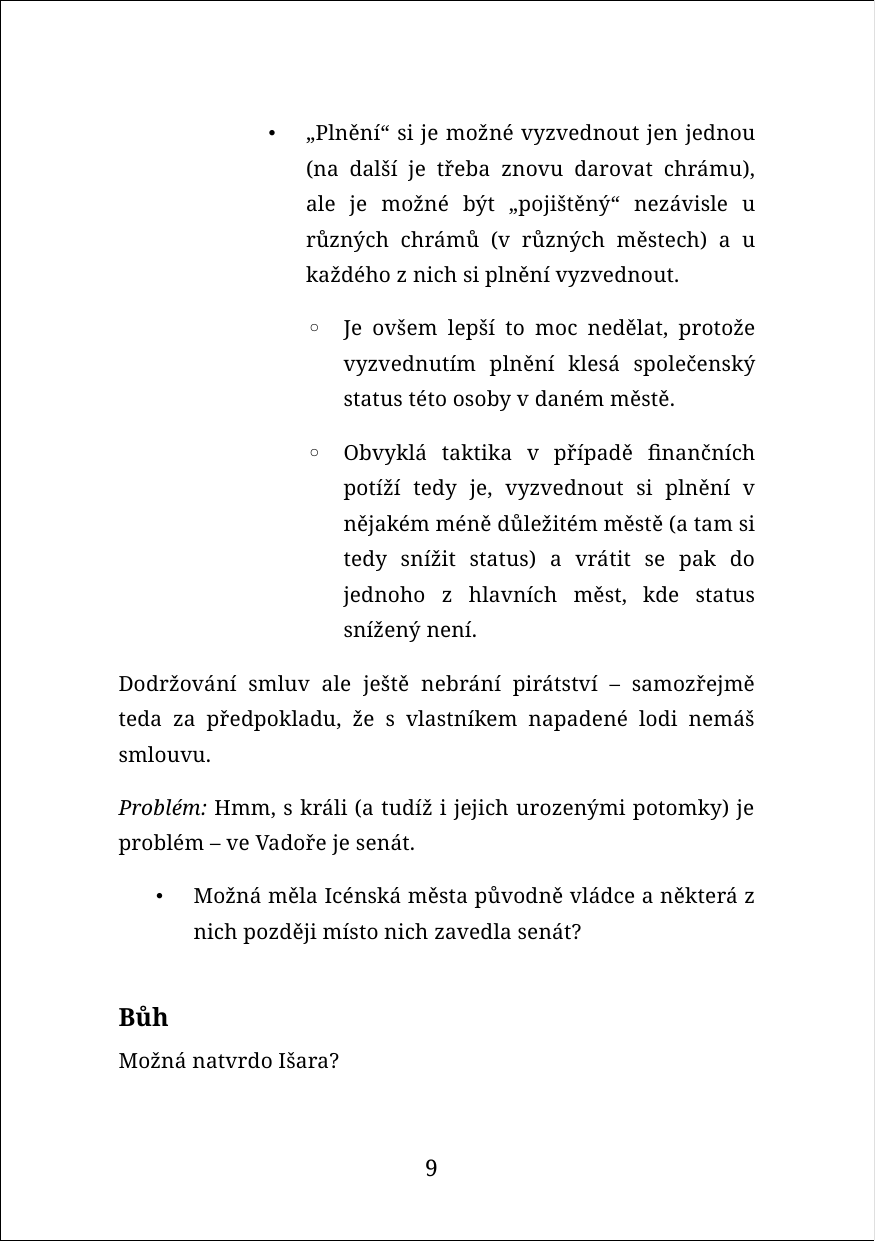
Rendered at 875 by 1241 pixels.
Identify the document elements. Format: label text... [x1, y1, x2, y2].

list Možná měla Icénská města původně vládce a některá z nich později místo nich zavedla senát? [156, 882, 756, 946]
text Problém: Hmm, s králi (a tudíž i jejich urozenými potomky) je problém – ve Vadoře je senát. [118, 793, 756, 857]
list Obvyklá taktika v případě finančních potíží tedy je, vyzvednout si plnění v nějakém méně důležitém městě (a tam si tedy snížit status) a vrátit se pak do jednoho z hlavních měst, kde status snížený není. [306, 438, 756, 644]
list Je ovšem lepší to moc nedělat, protože vyzvednutím plnění klesá společenský status této osoby v daném městě. [306, 313, 756, 413]
subtitle Bůh [118, 1000, 756, 1034]
text Možná natvrdo Išara? [118, 1046, 756, 1074]
text Dodržování smluv ale ještě nebrání pirátství – samozřejmě teda za předpokladu, že s vlastníkem napadené lodi nemáš smlouvu. [118, 669, 756, 768]
list „Plnění“ si je možné vyzvednout jen jednou (na další je třeba znovu darovat chrámu), ale je možné být „pojištěný“ nezávisle u různých chrámů (v různých městech) a u každého z nich si plnění vyzvednout. [268, 118, 756, 289]
